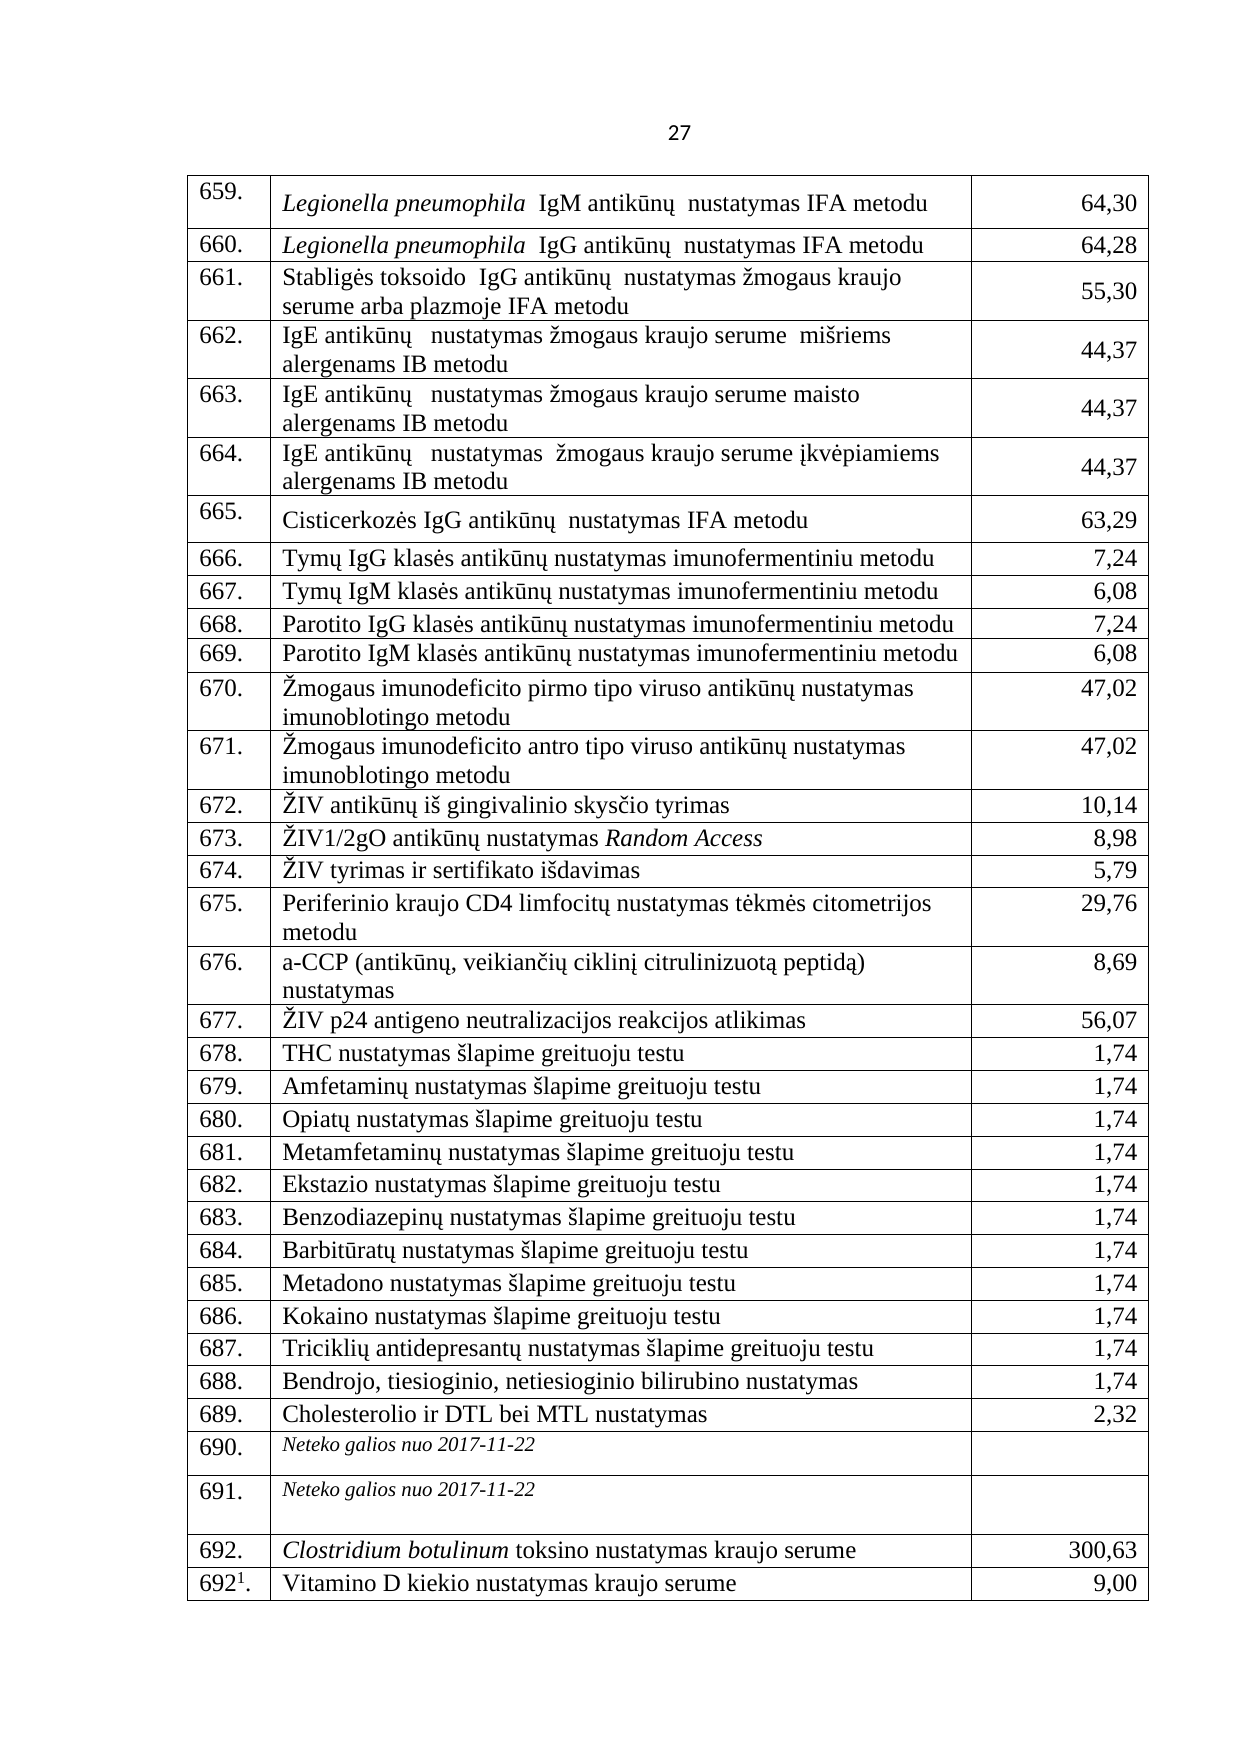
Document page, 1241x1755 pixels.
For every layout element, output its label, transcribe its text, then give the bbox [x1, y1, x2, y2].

table_cell 661. [188, 262, 270, 319]
table_cell 660. [188, 229, 270, 261]
table_cell 678. [188, 1038, 270, 1070]
table_cell 6,08 [972, 639, 1148, 672]
table_cell 6,08 [972, 576, 1148, 608]
table_cell 675. [188, 888, 270, 946]
table_cell 7,24 [972, 609, 1148, 637]
table_cell IgE antikūnų nustatymas žmogaus kraujo serume maisto alergenams IB metodu [271, 379, 971, 437]
table_cell 684. [188, 1235, 270, 1267]
table_cell 1,74 [972, 1366, 1148, 1398]
table_cell Žmogaus imunodeficito pirmo tipo viruso antikūnų nustatymas imunoblotingo metodu [271, 673, 971, 730]
table_cell 1,74 [972, 1038, 1148, 1070]
table_cell Barbitūratų nustatymas šlapime greituoju testu [271, 1235, 971, 1267]
table_cell IgE antikūnų nustatymas žmogaus kraujo serume įkvėpiamiems alergenams IB metodu [271, 438, 971, 495]
table_cell Ekstazio nustatymas šlapime greituoju testu [271, 1170, 971, 1201]
table_cell 47,02 [972, 673, 1148, 730]
table_cell Cisticerkozės IgG antikūnų nustatymas IFA metodu [271, 496, 971, 542]
table_cell 64,28 [972, 229, 1148, 261]
table_cell 29,76 [972, 888, 1148, 946]
table_cell Metadono nustatymas šlapime greituoju testu [271, 1268, 971, 1300]
table_cell Tymų IgG klasės antikūnų nustatymas imunofermentiniu metodu [271, 543, 971, 575]
table_cell 671. [188, 731, 270, 789]
table_cell 666. [188, 543, 270, 575]
table_cell Vitamino D kiekio nustatymas kraujo serume [271, 1568, 971, 1600]
table_cell Žmogaus imunodeficito antro tipo viruso antikūnų nustatymas imunoblotingo metodu [271, 731, 971, 789]
table_cell 689. [188, 1399, 270, 1431]
table_cell Parotito IgG klasės antikūnų nustatymas imunofermentiniu metodu [271, 609, 971, 637]
table_cell 690. [188, 1432, 270, 1475]
table_cell 663. [188, 379, 270, 437]
table_cell 692. [188, 1535, 270, 1567]
table_cell 679. [188, 1071, 270, 1103]
table_cell 1,74 [972, 1170, 1148, 1201]
table_cell Bendrojo, tiesioginio, netiesioginio bilirubino nustatymas [271, 1366, 971, 1398]
table_cell 682. [188, 1170, 270, 1201]
table_cell ŽIV tyrimas ir sertifikato išdavimas [271, 856, 971, 887]
table_cell Opiatų nustatymas šlapime greituoju testu [271, 1104, 971, 1136]
table_cell 688. [188, 1366, 270, 1398]
table_cell 7,24 [972, 543, 1148, 575]
table_cell Triciklių antidepresantų nustatymas šlapime greituoju testu [271, 1334, 971, 1365]
table_cell 6921. [188, 1568, 270, 1600]
table_cell 683. [188, 1202, 270, 1234]
table_cell Clostridium botulinum toksino nustatymas kraujo serume [271, 1535, 971, 1567]
table_cell Periferinio kraujo CD4 limfocitų nustatymas tėkmės citometrijos metodu [271, 888, 971, 946]
table_cell 5,79 [972, 856, 1148, 887]
table_cell 685. [188, 1268, 270, 1300]
table_cell a-CCP (antikūnų, veikiančių ciklinį citrulinizuotą peptidą) nustatymas [271, 947, 971, 1004]
table_cell 665. [188, 496, 270, 542]
table_cell 669. [188, 639, 270, 672]
table_cell 44,37 [972, 438, 1148, 495]
table_cell 674. [188, 856, 270, 887]
table_cell 664. [188, 438, 270, 495]
table_cell 662. [188, 321, 270, 378]
table_cell 1,74 [972, 1137, 1148, 1168]
table_cell Tymų IgM klasės antikūnų nustatymas imunofermentiniu metodu [271, 576, 971, 608]
table_cell 63,29 [972, 496, 1148, 542]
table_cell 673. [188, 823, 270, 854]
table_cell 55,30 [972, 262, 1148, 319]
table_cell Legionella pneumophila IgM antikūnų nustatymas IFA metodu [271, 176, 971, 228]
table_cell THC nustatymas šlapime greituoju testu [271, 1038, 971, 1070]
table_cell Cholesterolio ir DTL bei MTL nustatymas [271, 1399, 971, 1431]
table_cell 1,74 [972, 1202, 1148, 1234]
table_cell 668. [188, 609, 270, 637]
table_cell Amfetaminų nustatymas šlapime greituoju testu [271, 1071, 971, 1103]
table_cell ŽIV1/2gO antikūnų nustatymas Random Access [271, 823, 971, 854]
table_cell ŽIV p24 antigeno neutralizacijos reakcijos atlikimas [271, 1005, 971, 1037]
table_cell 47,02 [972, 731, 1148, 789]
table_cell 1,74 [972, 1268, 1148, 1300]
table_cell Neteko galios nuo 2017-11-22 [271, 1476, 971, 1534]
table_cell ŽIV antikūnų iš gingivalinio skysčio tyrimas [271, 790, 971, 822]
table_cell 1,74 [972, 1301, 1148, 1332]
table_cell Stabligės toksoido IgG antikūnų nustatymas žmogaus kraujo serume arba plazmoje IFA metodu [271, 262, 971, 319]
table_cell 672. [188, 790, 270, 822]
table_cell IgE antikūnų nustatymas žmogaus kraujo serume mišriems alergenams IB metodu [271, 321, 971, 378]
table_cell 670. [188, 673, 270, 730]
table_cell Neteko galios nuo 2017-11-22 [271, 1432, 971, 1475]
table_cell 691. [188, 1476, 270, 1534]
table_cell Metamfetaminų nustatymas šlapime greituoju testu [271, 1137, 971, 1168]
table_cell 659. [188, 176, 270, 228]
table_cell Parotito IgM klasės antikūnų nustatymas imunofermentiniu metodu [271, 639, 971, 672]
table_cell 300,63 [972, 1535, 1148, 1567]
table_cell 667. [188, 576, 270, 608]
table_cell Legionella pneumophila IgG antikūnų nustatymas IFA metodu [271, 229, 971, 261]
table_cell 64,30 [972, 176, 1148, 228]
table_cell 676. [188, 947, 270, 1004]
table_cell 10,14 [972, 790, 1148, 822]
table_cell 1,74 [972, 1334, 1148, 1365]
table_cell 8,69 [972, 947, 1148, 1004]
table_cell 677. [188, 1005, 270, 1037]
table_cell 9,00 [972, 1568, 1148, 1600]
table_cell 1,74 [972, 1071, 1148, 1103]
table_cell 1,74 [972, 1235, 1148, 1267]
table_cell 680. [188, 1104, 270, 1136]
table_cell 44,37 [972, 379, 1148, 437]
table_cell 686. [188, 1301, 270, 1332]
table_cell 56,07 [972, 1005, 1148, 1037]
table_cell 681. [188, 1137, 270, 1168]
table_cell 687. [188, 1334, 270, 1365]
table_cell Kokaino nustatymas šlapime greituoju testu [271, 1301, 971, 1332]
table_cell [972, 1476, 1148, 1534]
table_cell 2,32 [972, 1399, 1148, 1431]
table_cell 44,37 [972, 321, 1148, 378]
table_cell Benzodiazepinų nustatymas šlapime greituoju testu [271, 1202, 971, 1234]
table_cell 1,74 [972, 1104, 1148, 1136]
table_cell [972, 1432, 1148, 1475]
table_cell 8,98 [972, 823, 1148, 854]
